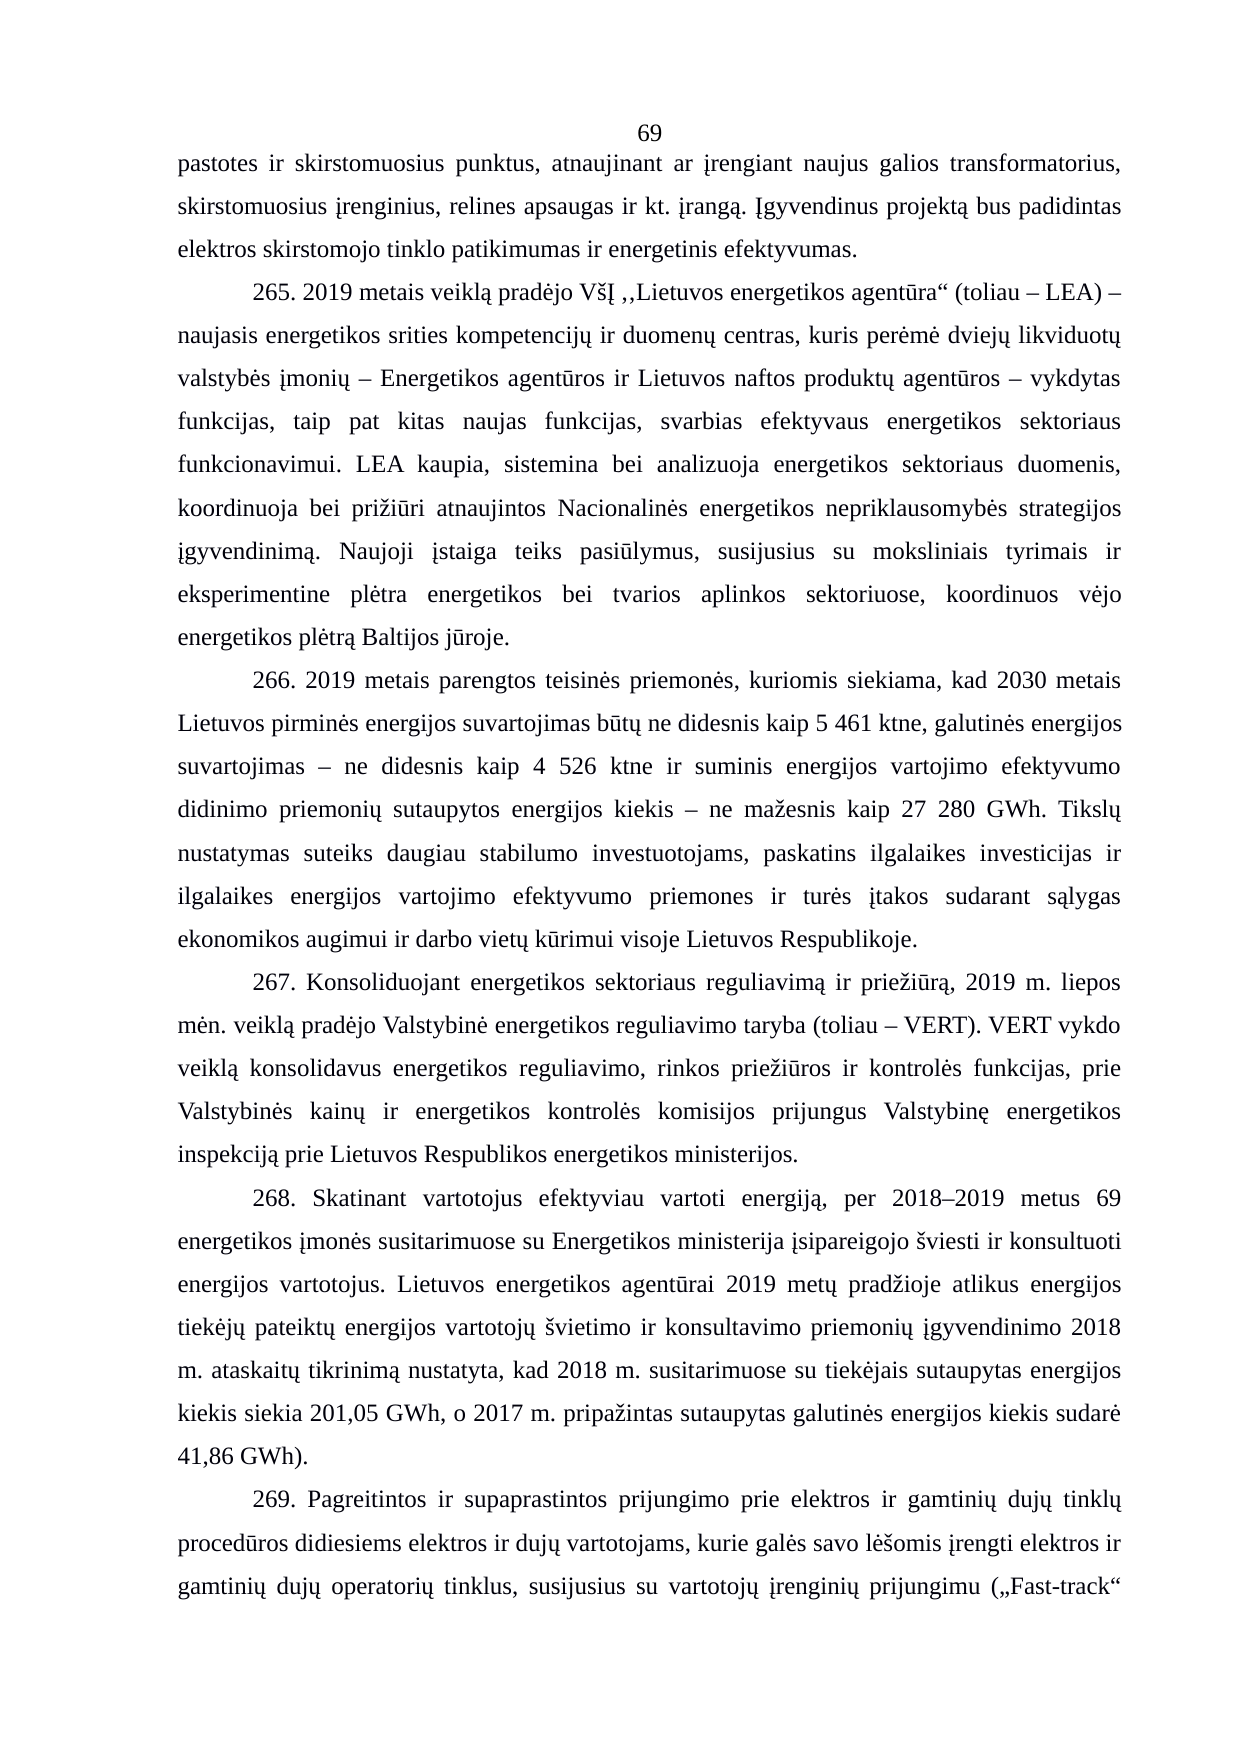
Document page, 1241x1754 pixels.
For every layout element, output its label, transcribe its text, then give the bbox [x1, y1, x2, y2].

text pastotes ir skirstomuosius punktus, atnaujinant ar įrengiant naujus galios transformatorius, skirstomuosius įrenginius, relines apsaugas ir kt. įrangą. Įgyvendinus projektą bus padidintas elektros skirstomojo tinklo patikimumas ir energetinis efektyvumas. [177, 148, 1122, 263]
text 269. Pagreitintos ir supaprastintos prijungimo prie elektros ir gamtinių dujų tinklų procedūros didiesiems elektros ir dujų vartotojams, kurie galės savo lėšomis įrengti elektros ir gamtinių dujų operatorių tinklus, susijusius su vartotojų įrenginių prijungimu („Fast-track“ [177, 1484, 1122, 1599]
text 267. Konsoliduojant energetikos sektoriaus reguliavimą ir priežiūrą, 2019 m. liepos mėn. veiklą pradėjo Valstybinė energetikos reguliavimo taryba (toliau – VERT). VERT vykdo veiklą konsolidavus energetikos reguliavimo, rinkos priežiūros ir kontrolės funkcijas, prie Valstybinės kainų ir energetikos kontrolės komisijos prijungus Valstybinę energetikos inspekciją prie Lietuvos Respublikos energetikos ministerijos. [177, 967, 1122, 1168]
text 268. Skatinant vartotojus efektyviau vartoti energiją, per 2018–2019 metus 69 energetikos įmonės susitarimuose su Energetikos ministerija įsipareigojo šviesti ir konsultuoti energijos vartotojus. Lietuvos energetikos agentūrai 2019 metų pradžioje atlikus energijos tiekėjų pateiktų energijos vartotojų švietimo ir konsultavimo priemonių įgyvendinimo 2018 m. ataskaitų tikrinimą nustatyta, kad 2018 m. susitarimuose su tiekėjais sutaupytas energijos kiekis siekia 201,05 GWh, o 2017 m. pripažintas sutaupytas galutinės energijos kiekis sudarė 41,86 GWh). [177, 1183, 1122, 1470]
text 265. 2019 metais veiklą pradėjo VšĮ ,‚Lietuvos energetikos agentūra“ (toliau – LEA) – naujasis energetikos srities kompetencijų ir duomenų centras, kuris perėmė dviejų likviduotų valstybės įmonių – Energetikos agentūros ir Lietuvos naftos produktų agentūros – vykdytas funkcijas, taip pat kitas naujas funkcijas, svarbias efektyvaus energetikos sektoriaus funkcionavimui. LEA kaupia, sistemina bei analizuoja energetikos sektoriaus duomenis, koordinuoja bei prižiūri atnaujintos Nacionalinės energetikos nepriklausomybės strategijos įgyvendinimą. Naujoji įstaiga teiks pasiūlymus, susijusius su moksliniais tyrimais ir eksperimentine plėtra energetikos bei tvarios aplinkos sektoriuose, koordinuos vėjo energetikos plėtrą Baltijos jūroje. [177, 277, 1122, 651]
text 266. 2019 metais parengtos teisinės priemonės, kuriomis siekiama, kad 2030 metais Lietuvos pirminės energijos suvartojimas būtų ne didesnis kaip 5 461 ktne, galutinės energijos suvartojimas – ne didesnis kaip 4 526 ktne ir suminis energijos vartojimo efektyvumo didinimo priemonių sutaupytos energijos kiekis – ne mažesnis kaip 27 280 GWh. Tikslų nustatymas suteiks daugiau stabilumo investuotojams, paskatins ilgalaikes investicijas ir ilgalaikes energijos vartojimo efektyvumo priemones ir turės įtakos sudarant sąlygas ekonomikos augimui ir darbo vietų kūrimui visoje Lietuvos Respublikoje. [177, 665, 1122, 953]
